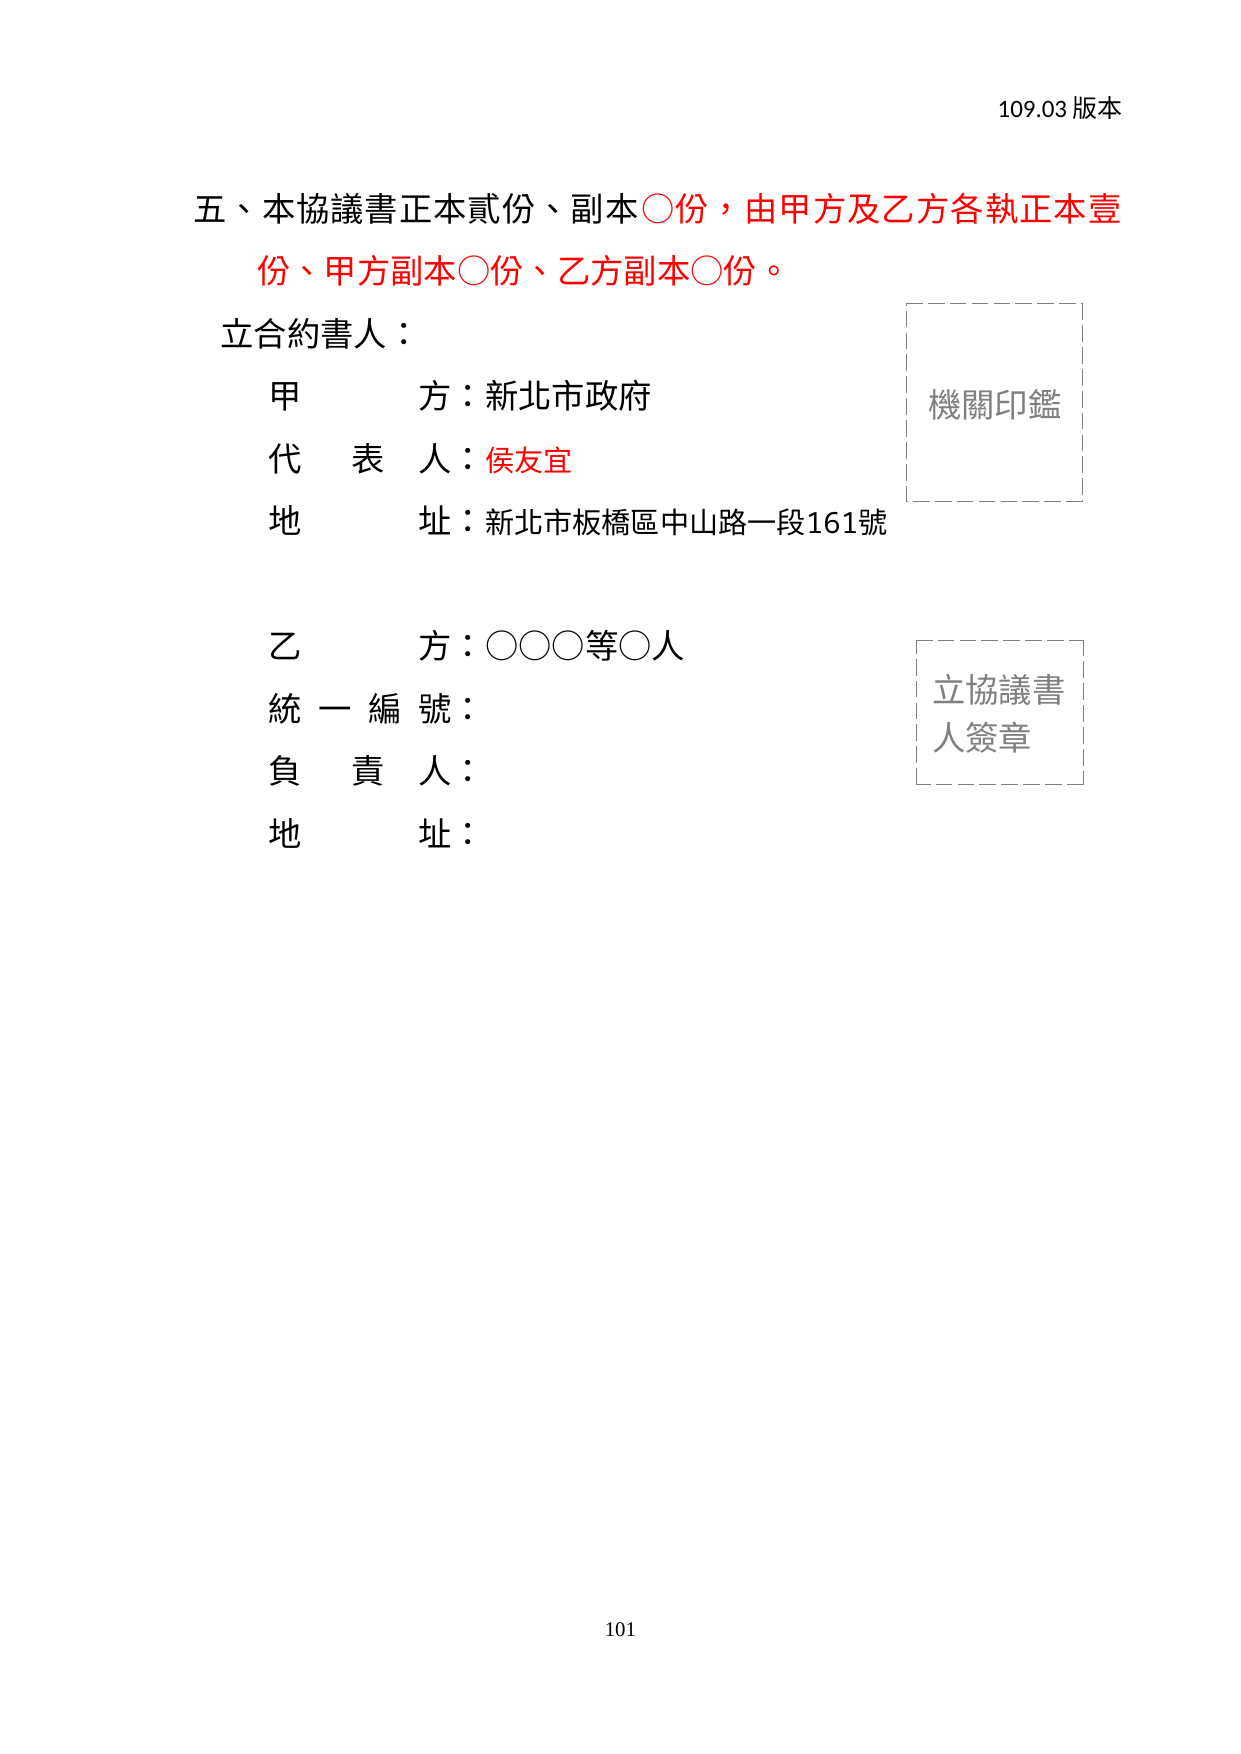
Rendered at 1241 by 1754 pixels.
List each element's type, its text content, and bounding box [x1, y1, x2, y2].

text 統 一 編 號： [268, 665, 916, 727]
text [1084, 665, 1122, 727]
text 地 址： [268, 790, 1122, 852]
text 代 表 人：侯友宜 [268, 415, 906, 477]
text 乙 方：○○○等○人 [268, 602, 1122, 785]
text 甲 方：新北市政府 [268, 352, 906, 415]
text 地 址：新北市板橋區中山路一段161號 [268, 477, 1122, 540]
text 立合約書人： [220, 290, 1122, 502]
text 負 責 人： [268, 727, 1122, 790]
text 五、本協議書正本貳份、副本○份，由甲方及乙方各執正本壹份、甲方副本○份、乙方副本○份。 [193, 165, 1122, 290]
text 機關印鑑 [922, 379, 1067, 427]
text [1083, 352, 1122, 415]
text 立協議書人簽章 [932, 664, 1068, 760]
text [1083, 415, 1122, 477]
